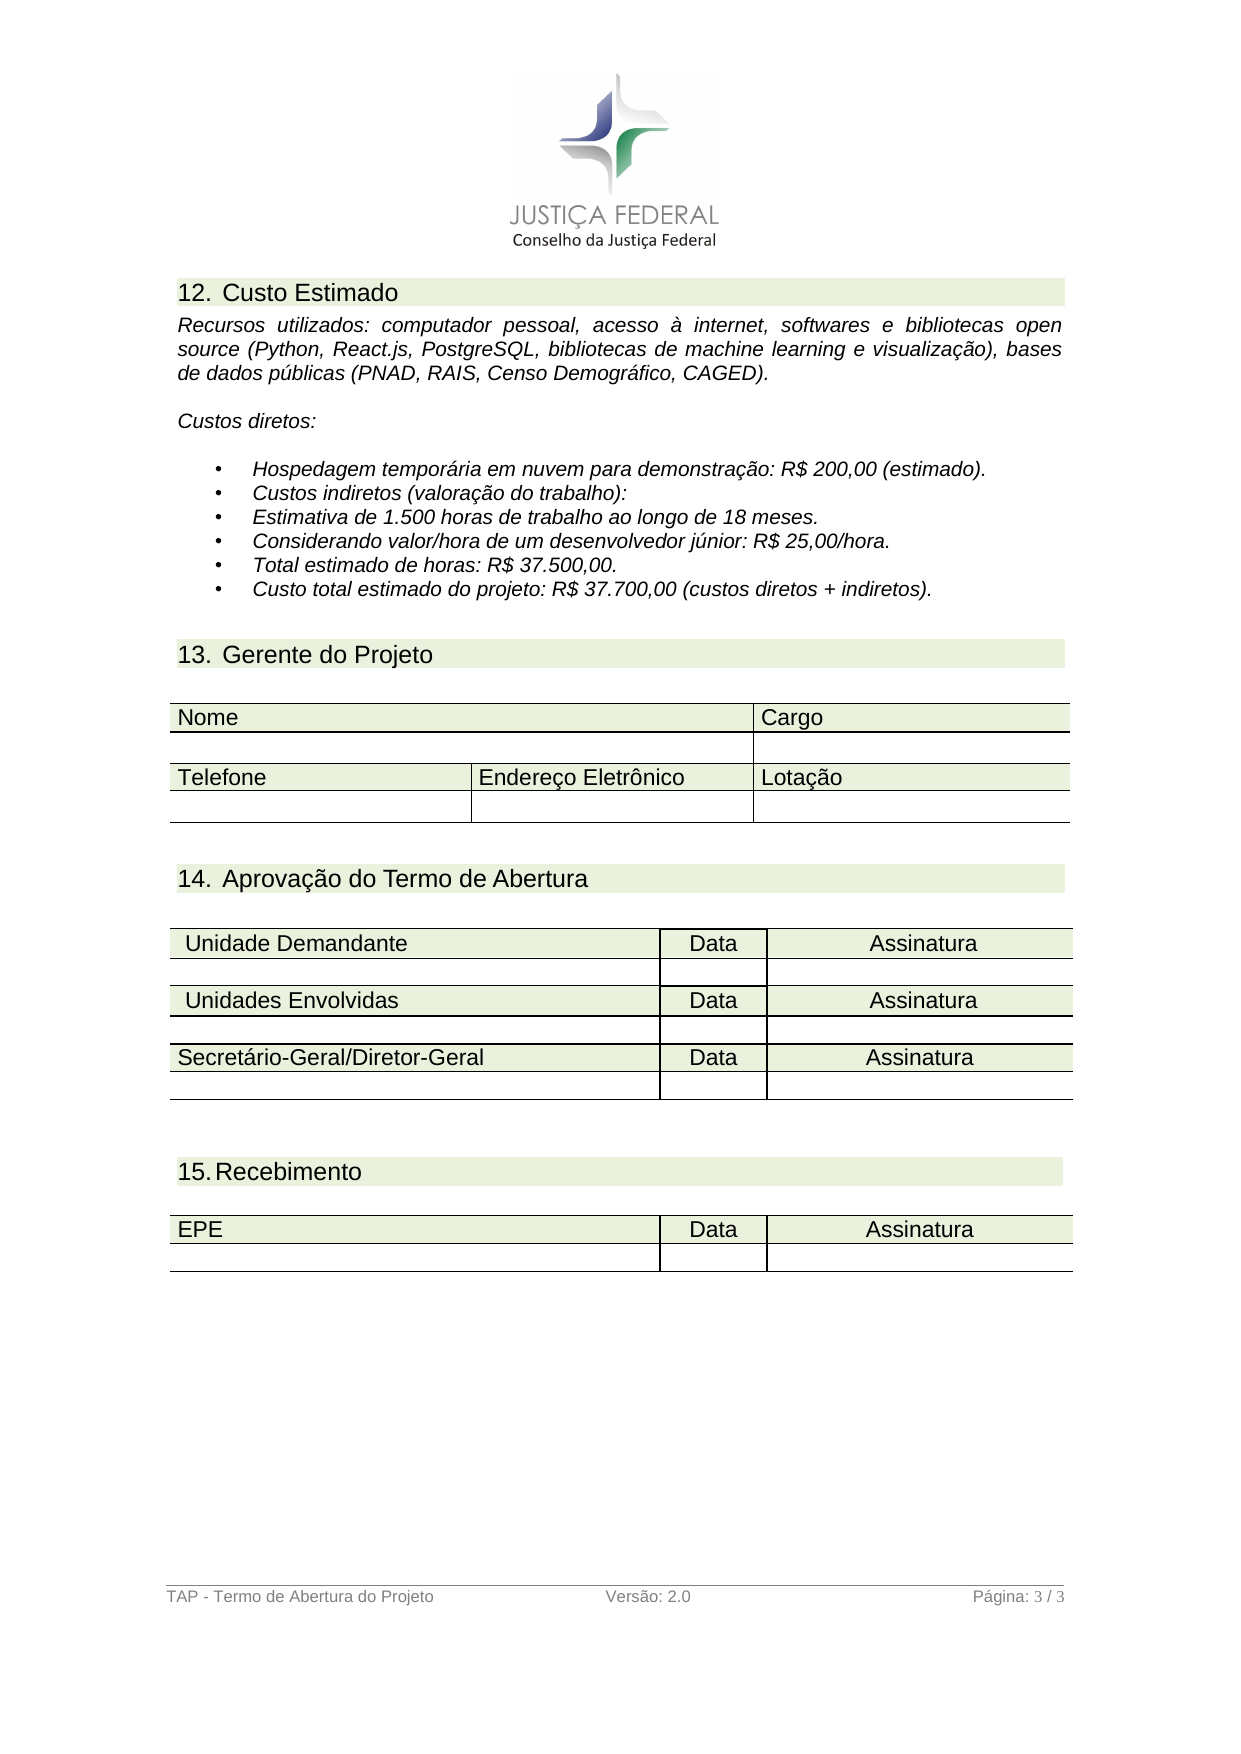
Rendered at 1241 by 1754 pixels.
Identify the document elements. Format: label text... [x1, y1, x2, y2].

table_cell Lotação [754, 764, 1070, 790]
table_cell Data [661, 1045, 766, 1071]
list Total estimado de horas: R$ 37.500,00. [215, 553, 1063, 577]
table_cell Data [661, 987, 766, 1015]
table_cell Assinatura [768, 986, 1073, 1015]
table_header Assinatura [768, 929, 1073, 957]
table_cell [768, 1017, 1073, 1043]
table_cell [170, 1017, 659, 1043]
picture [509, 73, 719, 249]
table_cell [170, 1072, 659, 1099]
table_header Assinatura [768, 1216, 1073, 1243]
text Recursos utilizados: computador pessoal, acesso à internet, softwares e bibliotecas open source (Python, React.js, PostgreSQL, bibliotecas de machine learning e visualização), bases de dados públicas (PNAD, RAIS, Censo Demográfico, CAGED). [177, 313, 1063, 384]
table_header Unidade Demandante [170, 929, 659, 957]
table_cell [170, 791, 471, 822]
table_cell [170, 733, 753, 763]
list Custo total estimado do projeto: R$ 37.700,00 (custos diretos + indiretos). [215, 577, 1063, 601]
table_cell Unidades Envolvidas [170, 986, 659, 1015]
table_cell [661, 1072, 766, 1099]
list Custos indiretos (valoração do trabalho): [215, 480, 1063, 504]
table_cell [768, 1072, 1073, 1099]
text Custos diretos: [177, 408, 1063, 432]
table_cell [768, 1244, 1073, 1271]
table_cell [754, 733, 1070, 763]
list Hospedagem temporária em nuvem para demonstração: R$ 200,00 (estimado). [215, 456, 1063, 480]
table_cell [170, 1244, 659, 1271]
table_cell [661, 1017, 766, 1043]
table_cell Endereço Eletrônico [472, 764, 753, 790]
table_cell [472, 791, 753, 822]
table_header EPE [170, 1216, 659, 1243]
subtitle Aprovação do Termo de Abertura [177, 864, 1065, 893]
table_cell [661, 959, 766, 985]
table_header Nome [170, 704, 753, 731]
list Estimativa de 1.500 horas de trabalho ao longo de 18 meses. [215, 504, 1063, 528]
list Considerando valor/hora de um desenvolvedor júnior: R$ 25,00/hora. [215, 528, 1063, 553]
subtitle Gerente do Projeto [177, 639, 1065, 668]
table_cell Telefone [170, 764, 471, 790]
table_header Data [661, 930, 766, 957]
table_cell [661, 1244, 766, 1271]
subtitle Custo Estimado [177, 278, 1065, 306]
table_header Cargo [754, 704, 1070, 731]
table_header Data [661, 1216, 766, 1243]
table_cell Assinatura [768, 1045, 1073, 1071]
table_cell [170, 959, 659, 985]
table_cell [754, 791, 1070, 822]
list Recebimento [177, 1157, 1063, 1186]
table_cell Secretário-Geral/Diretor-Geral [170, 1045, 659, 1071]
table_cell [768, 959, 1073, 985]
